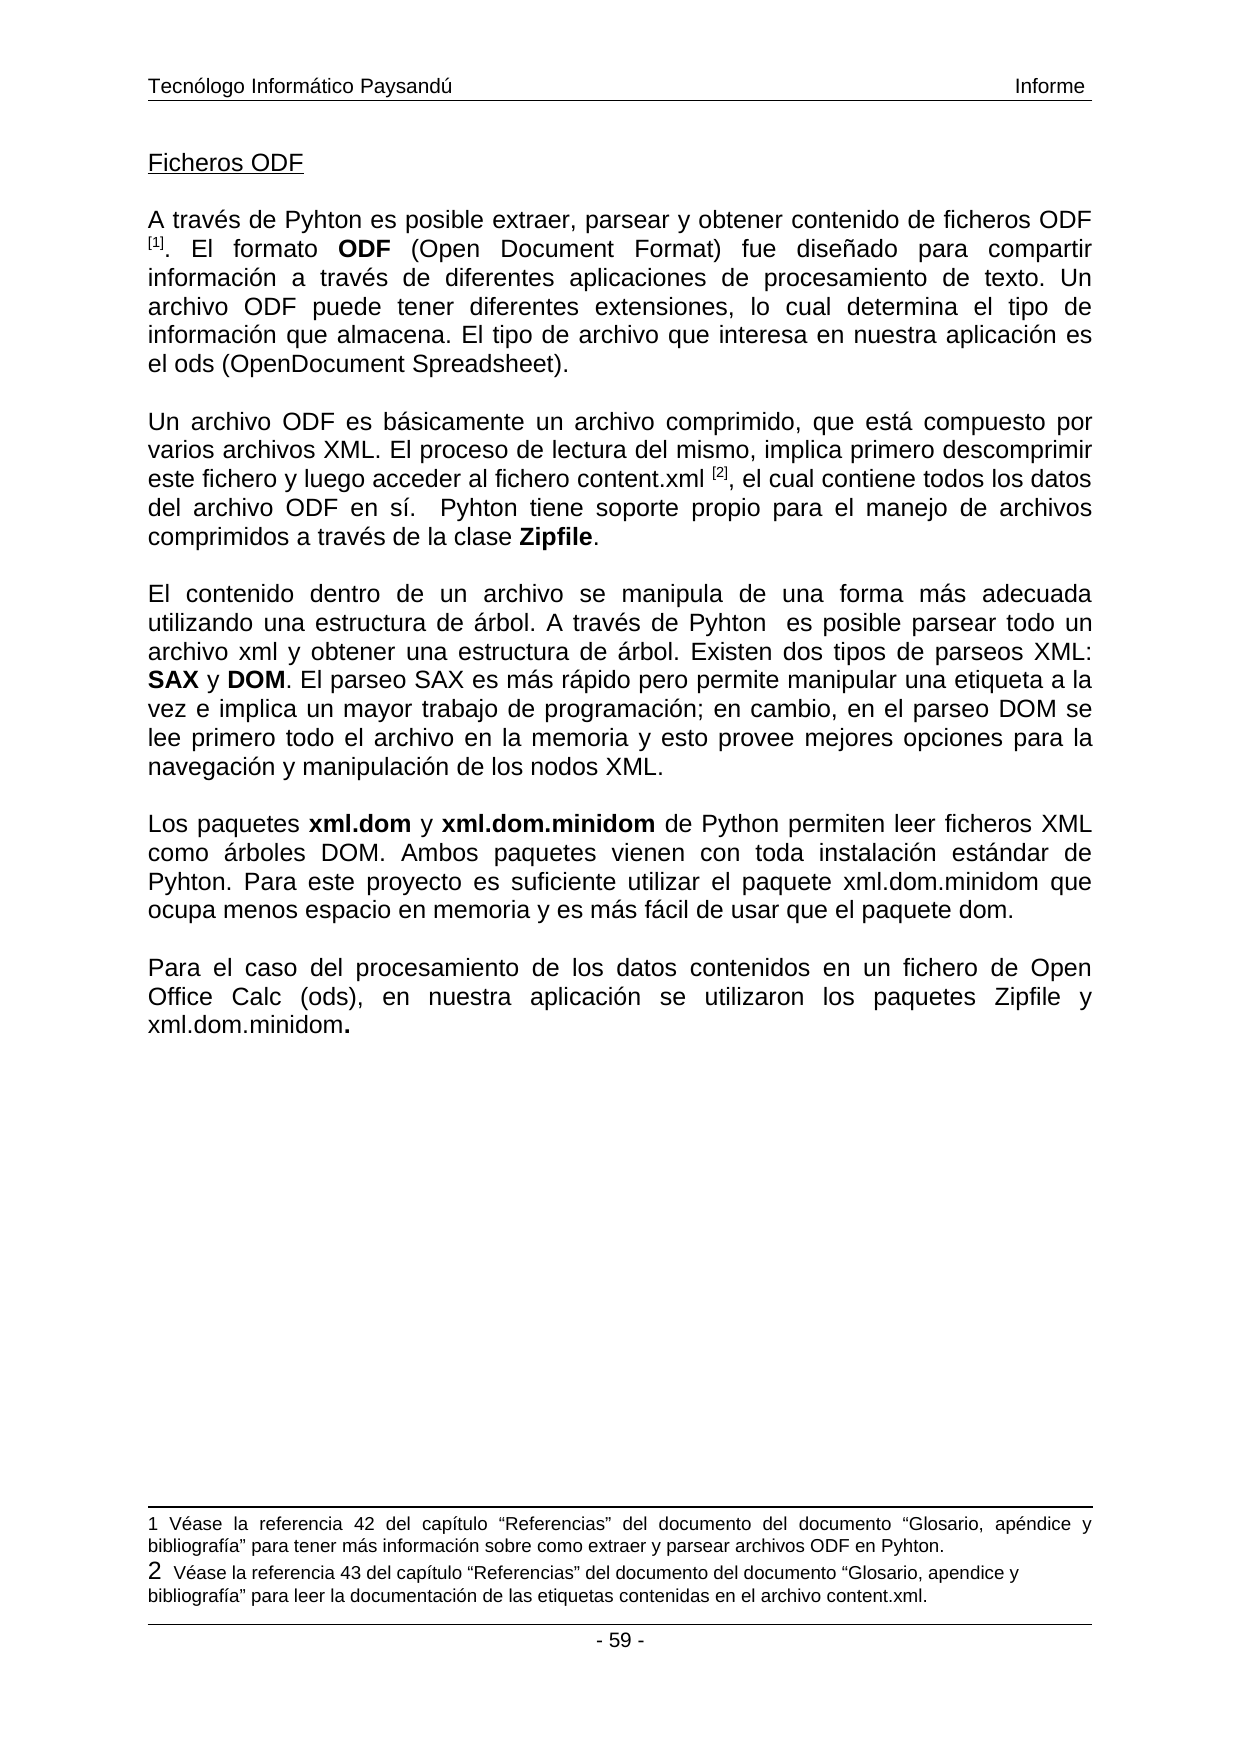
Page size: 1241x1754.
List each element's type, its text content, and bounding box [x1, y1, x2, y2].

text El contenido dentro de un archivo se manipula de una forma más adecuada utilizando una estructura de árbol. A través de Pyhton es posible parsear todo un archivo xml y obtener una estructura de árbol. Existen dos tipos de parseos XML: SAX y DOM. El parseo SAX es más rápido pero permite manipular una etiqueta a la vez e implica un mayor trabajo de programación; en cambio, en el parseo DOM se lee primero todo el archivo en la memoria y esto provee mejores opciones para la navegación y manipulación de los nodos XML. [148, 579, 1092, 780]
text Un archivo ODF es básicamente un archivo comprimido, que está compuesto por varios archivos XML. El proceso de lectura del mismo, implica primero descomprimir este fichero y luego acceder al fichero content.xml [], el cual contiene todos los datos del archivo ODF en sí. Pyhton tiene soporte propio para el manejo de archivos comprimidos a través de la clase Zipfile. [148, 406, 1092, 550]
text Ficheros ODF [148, 148, 1092, 176]
text A través de Pyhton es posible extraer, parsear y obtener contenido de ficheros ODF []. El formato ODF (Open Document Format) fue diseñado para compartir información a través de diferentes aplicaciones de procesamiento de texto. Un archivo ODF puede tener diferentes extensiones, lo cual determina el tipo de información que almacena. El tipo de archivo que interesa en nuestra aplicación es el ods (OpenDocument Spreadsheet). [148, 205, 1092, 378]
text Véase la referencia 43 del capítulo “Referencias” del documento del documento “Glosario, apendice y bibliografía” para leer la documentación de las etiquetas contenidas en el archivo content.xml. [148, 1556, 1092, 1606]
text Para el caso del procesamiento de los datos contenidos en un fichero de Open Office Calc (ods), en nuestra aplicación se utilizaron los paquetes Zipfile y xml.dom.minidom. [148, 953, 1092, 1039]
text Véase la referencia 42 del capítulo “Referencias” del documento del documento “Glosario, apéndice y bibliografía” para tener más información sobre como extraer y parsear archivos ODF en Pyhton. [148, 1513, 1092, 1556]
text Los paquetes xml.dom y xml.dom.minidom de Python permiten leer ficheros XML como árboles DOM. Ambos paquetes vienen con toda instalación estándar de Pyhton. Para este proyecto es suficiente utilizar el paquete xml.dom.minidom que ocupa menos espacio en memoria y es más fácil de usar que el paquete dom. [148, 809, 1092, 924]
